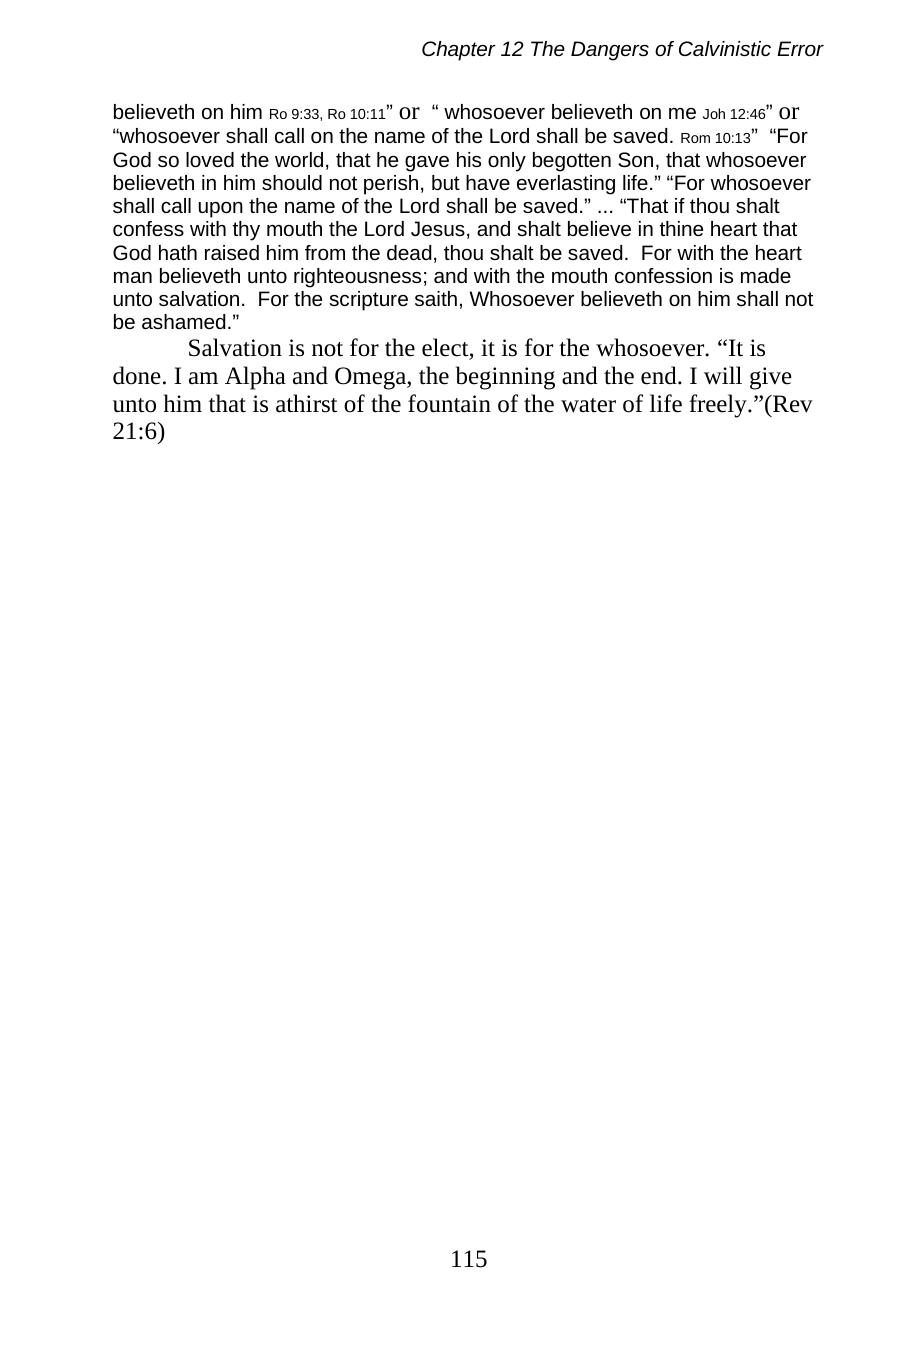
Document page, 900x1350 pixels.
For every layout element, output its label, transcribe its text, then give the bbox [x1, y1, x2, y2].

text Salvation is not for the elect, it is for the whosoever. “It is done. I am Alpha and Omega, the beginning and the end. I will give unto him that is athirst of the fountain of the water of life freely.”(Rev 21:6) [112, 334, 820, 445]
text believeth on him Ro 9:33, Ro 10:11” or “ whosoever believeth on me Joh 12:46” or “whosoever shall call on the name of the Lord shall be saved. Rom 10:13” “For God so loved the world, that he gave his only begotten Son, that whosoever believeth in him should not perish, but have everlasting life.” “For whosoever shall call upon the name of the Lord shall be saved.” ... “That if thou shalt confess with thy mouth the Lord Jesus, and shalt believe in thine heart that God hath raised him from the dead, thou shalt be saved. For with the heart man believeth unto righteousness; and with the mouth confession is made unto salvation. For the scripture saith, Whosoever believeth on him shall not be ashamed.” [112, 97, 820, 334]
